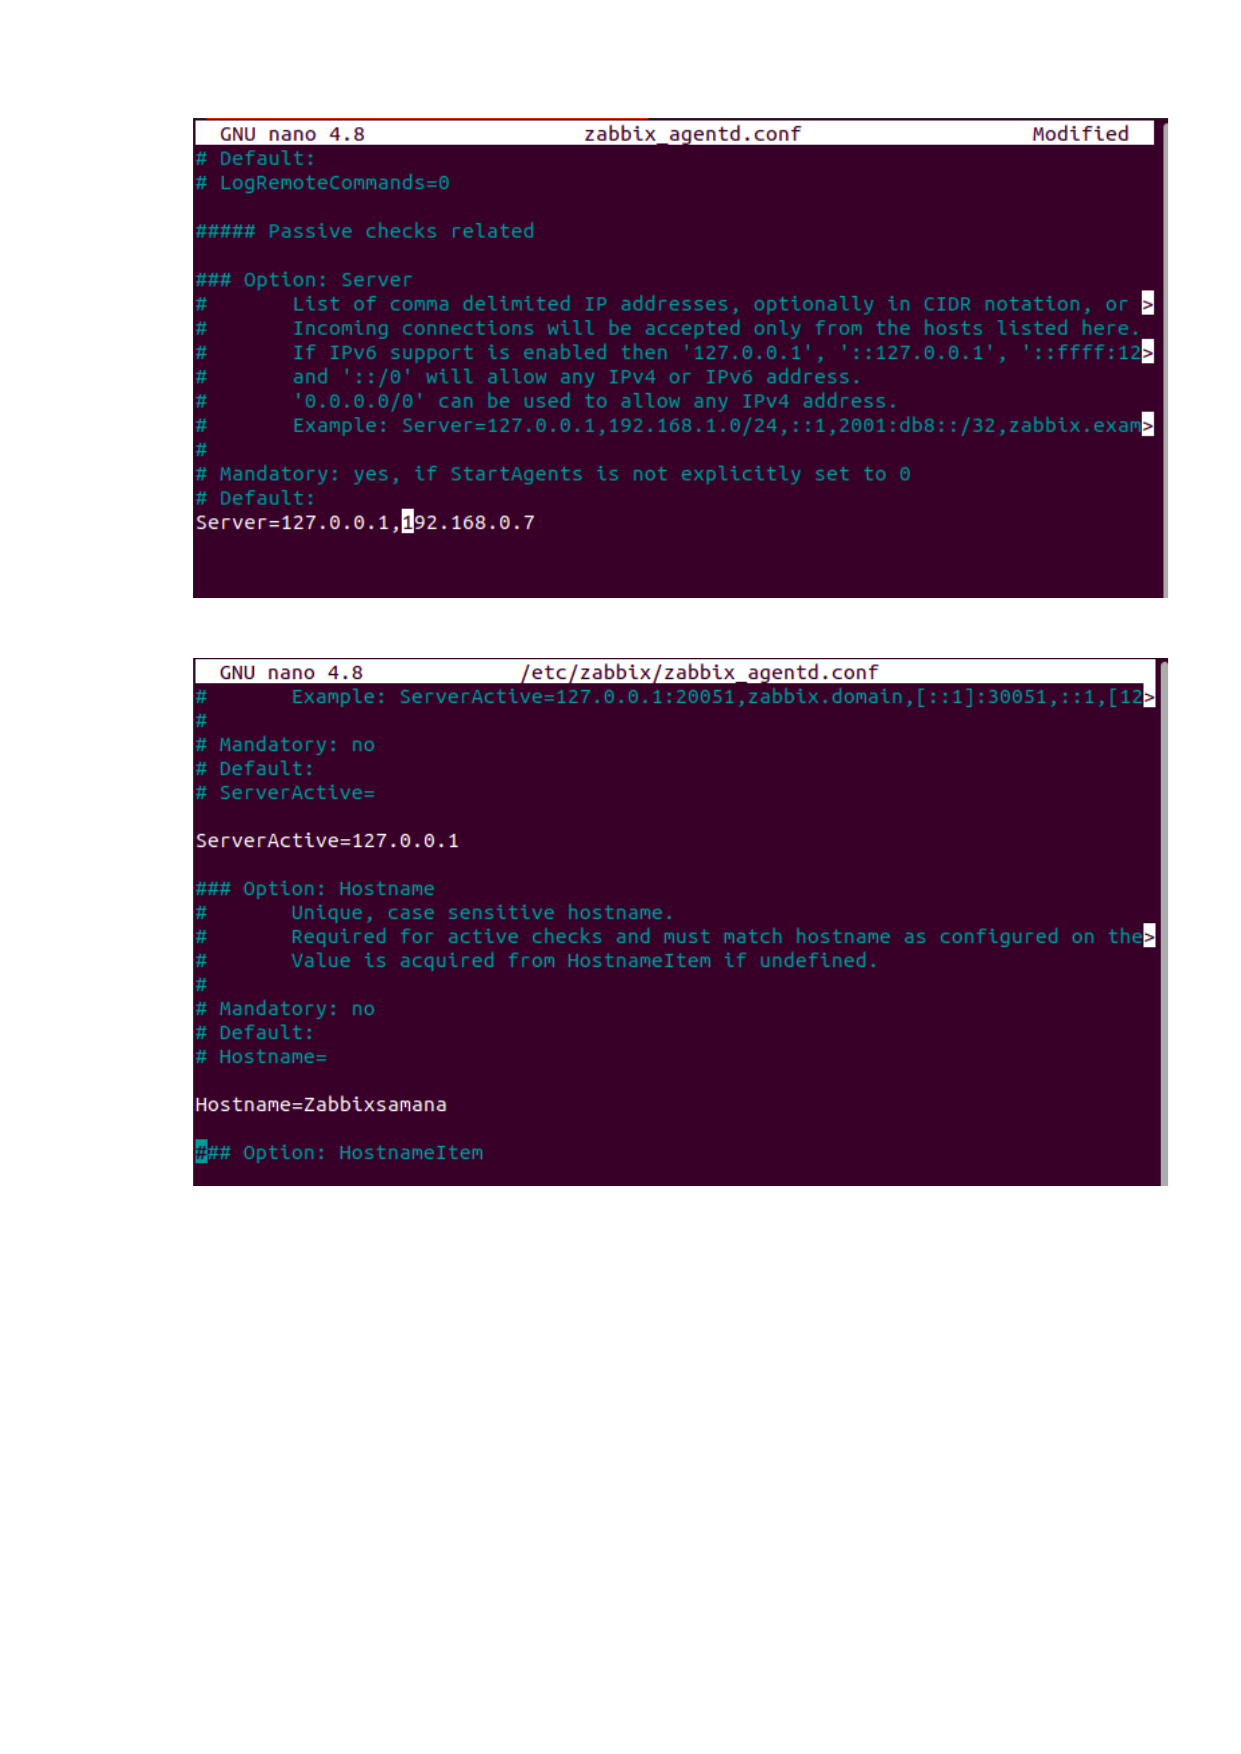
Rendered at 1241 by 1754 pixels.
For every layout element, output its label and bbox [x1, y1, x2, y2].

picture [193, 118, 1169, 598]
picture [193, 658, 1169, 1186]
